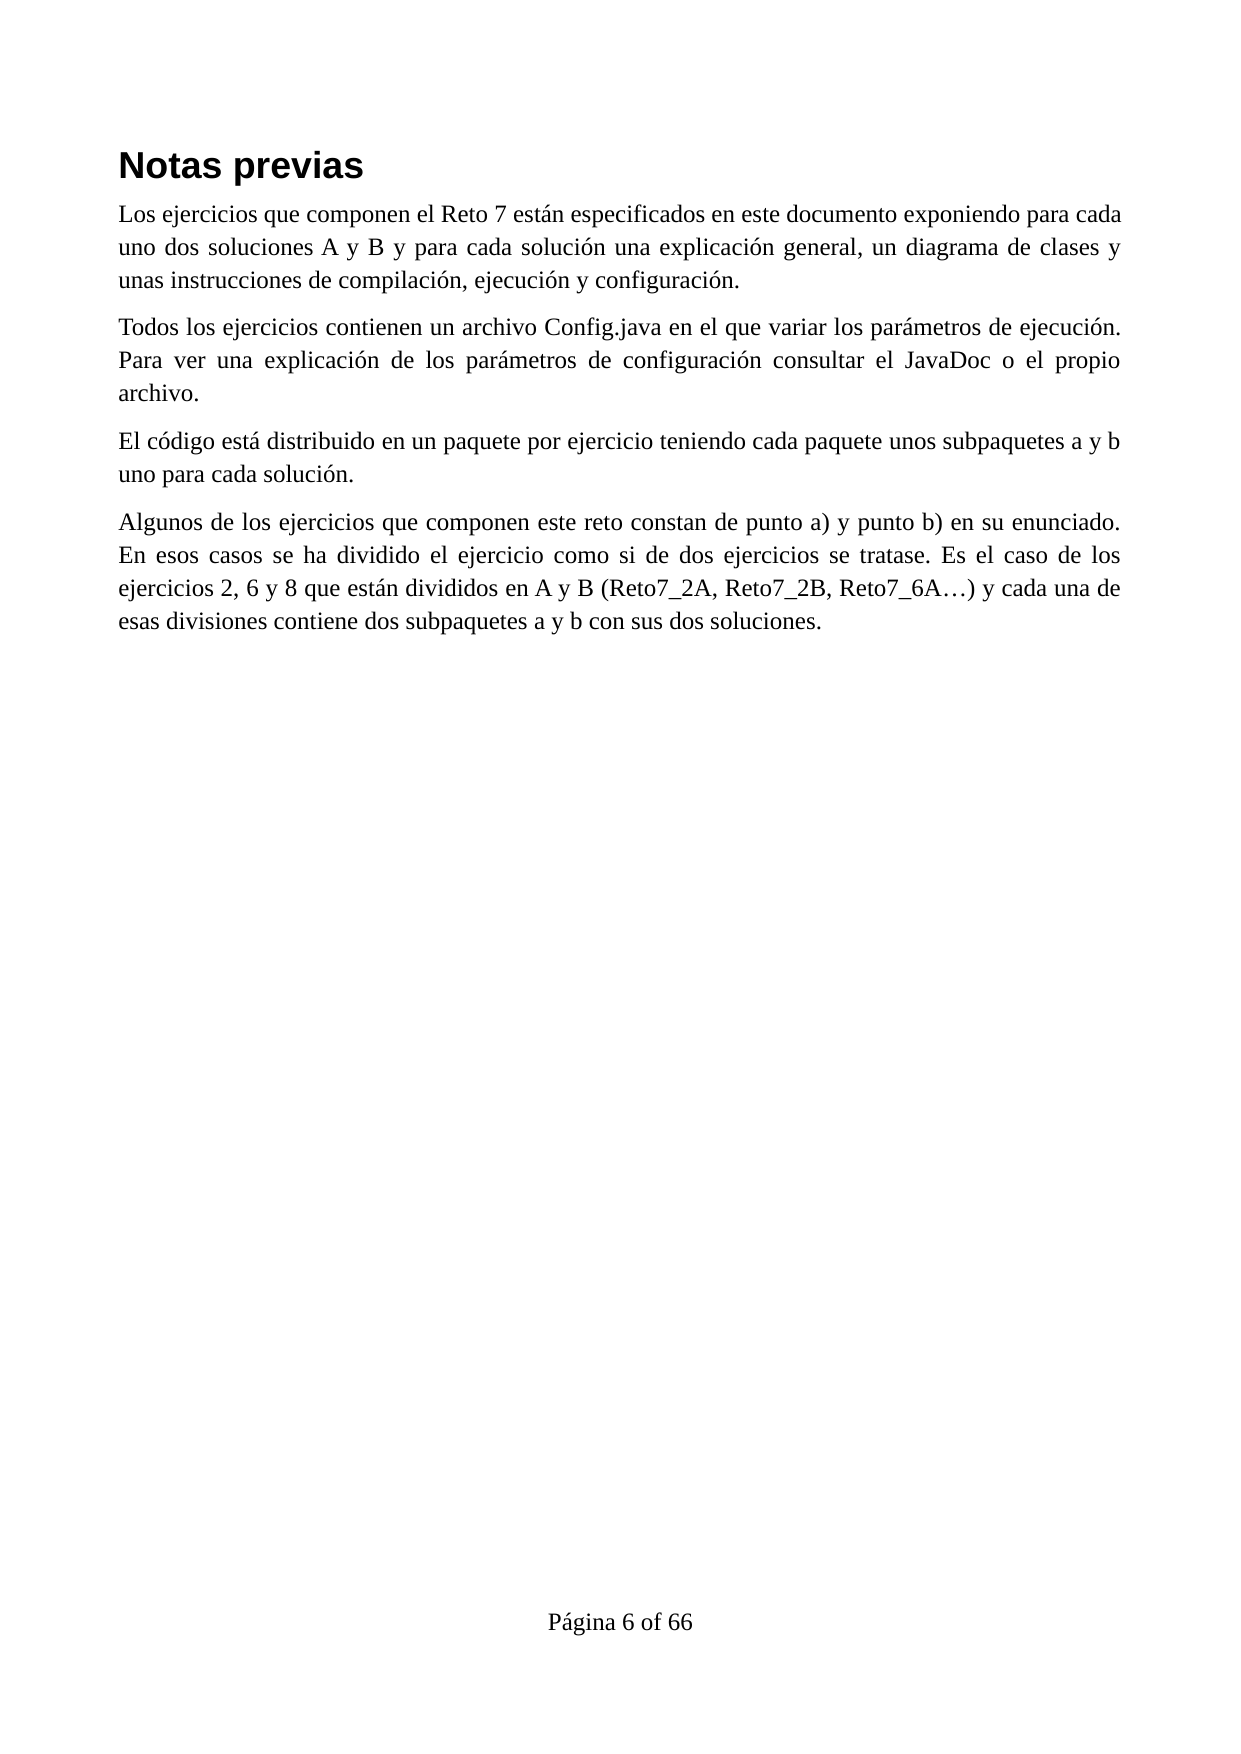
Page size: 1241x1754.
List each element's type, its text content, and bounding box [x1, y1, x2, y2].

subtitle Notas previas [118, 143, 1122, 186]
text Todos los ejercicios contienen un archivo Config.java en el que variar los parámetros de ejecución. Para ver una explicación de los parámetros de configuración consultar el JavaDoc o el propio archivo. [118, 312, 1122, 407]
text El código está distribuido en un paquete por ejercicio teniendo cada paquete unos subpaquetes a y b uno para cada solución. [118, 426, 1122, 488]
text Algunos de los ejercicios que componen este reto constan de punto a) y punto b) en su enunciado. En esos casos se ha dividido el ejercicio como si de dos ejercicios se tratase. Es el caso de los ejercicios 2, 6 y 8 que están divididos en A y B (Reto7_2A, Reto7_2B, Reto7_6A…) y cada una de esas divisiones contiene dos subpaquetes a y b con sus dos soluciones. [118, 507, 1122, 634]
text Los ejercicios que componen el Reto 7 están especificados en este documento exponiendo para cada uno dos soluciones A y B y para cada solución una explicación general, un diagrama de clases y unas instrucciones de compilación, ejecución y configuración. [118, 199, 1122, 293]
